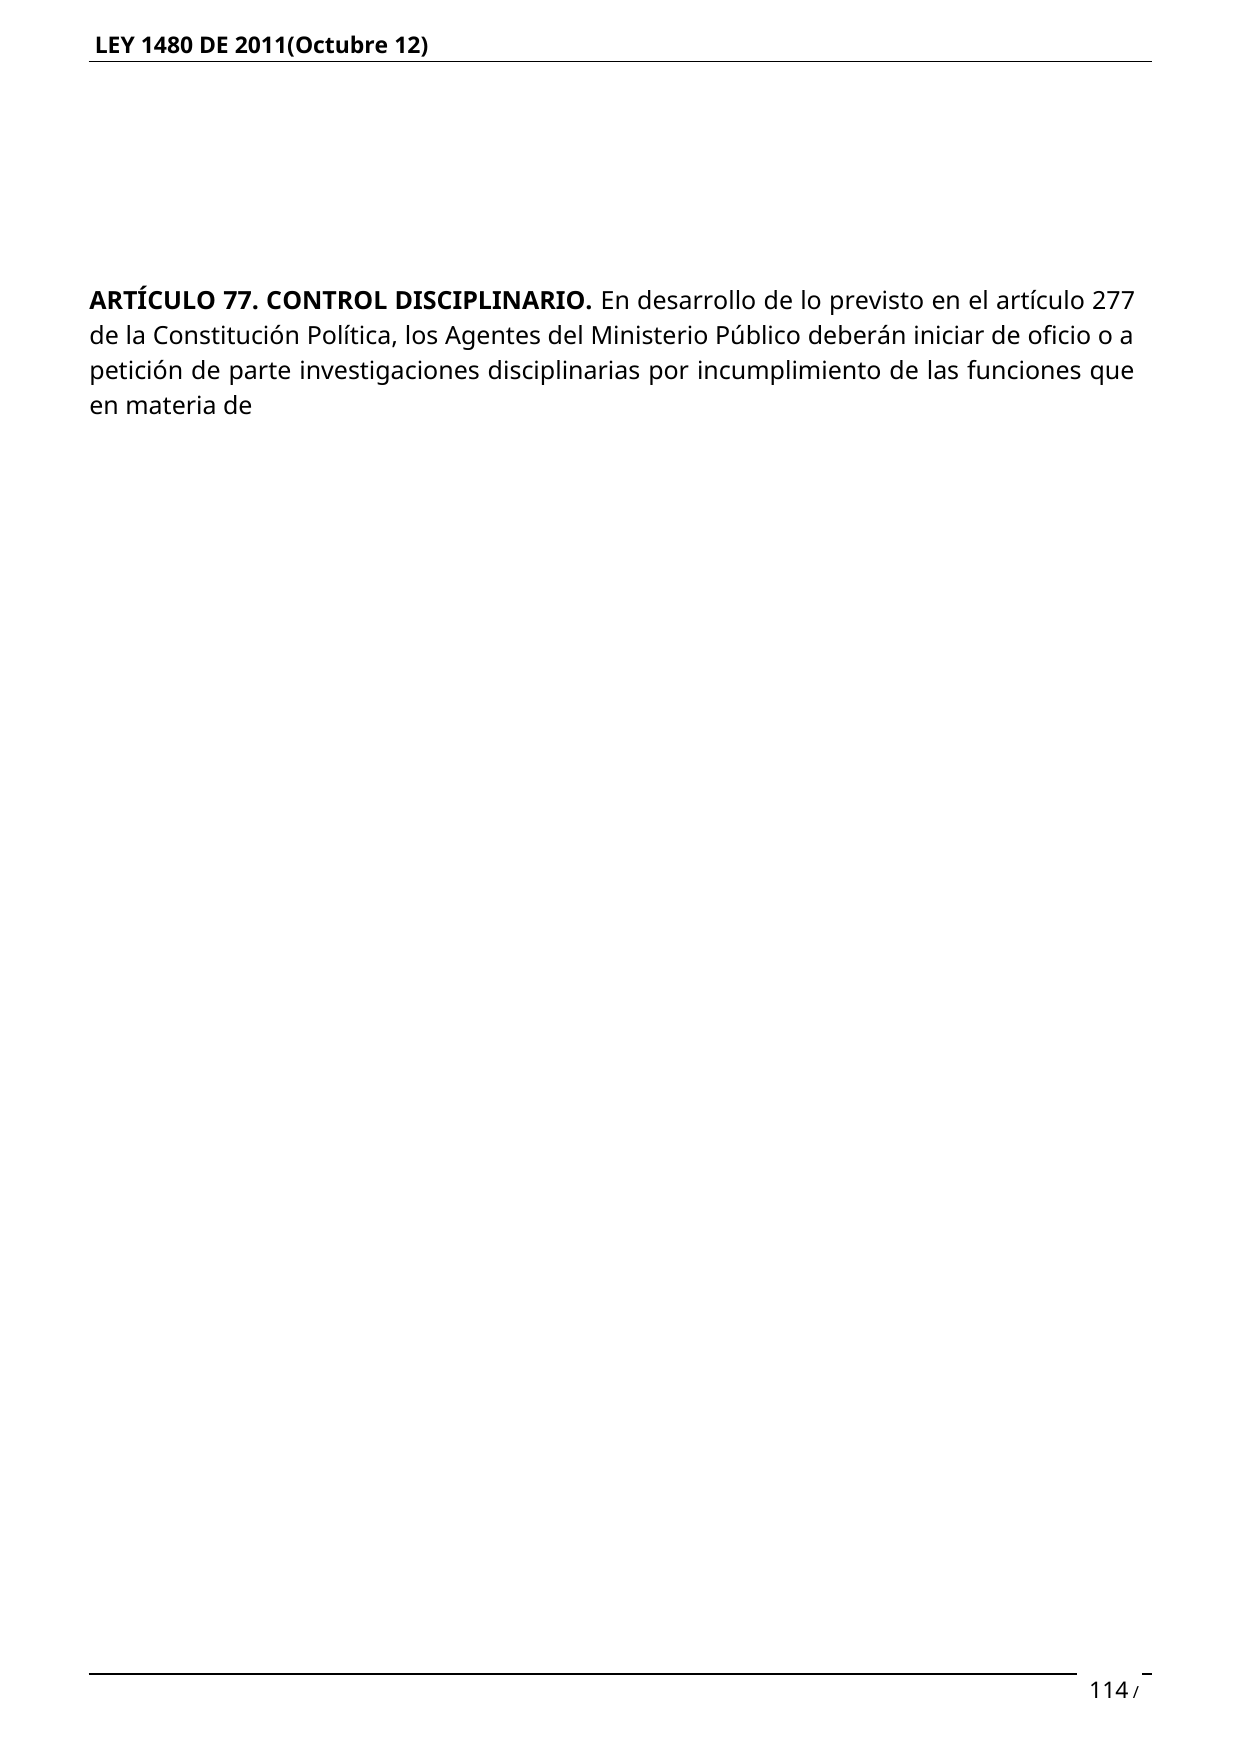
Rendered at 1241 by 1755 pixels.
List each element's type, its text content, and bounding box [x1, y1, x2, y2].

text ARTÍCULO 77. CONTROL DISCIPLINARIO. En desarrollo de lo previsto en el artículo 277 de la Constitución Política, los Agentes del Ministerio Público deberán iniciar de oficio o a petición de parte investigaciones disciplinarias por incumplimiento de las funciones que en materia de [89, 282, 1136, 421]
